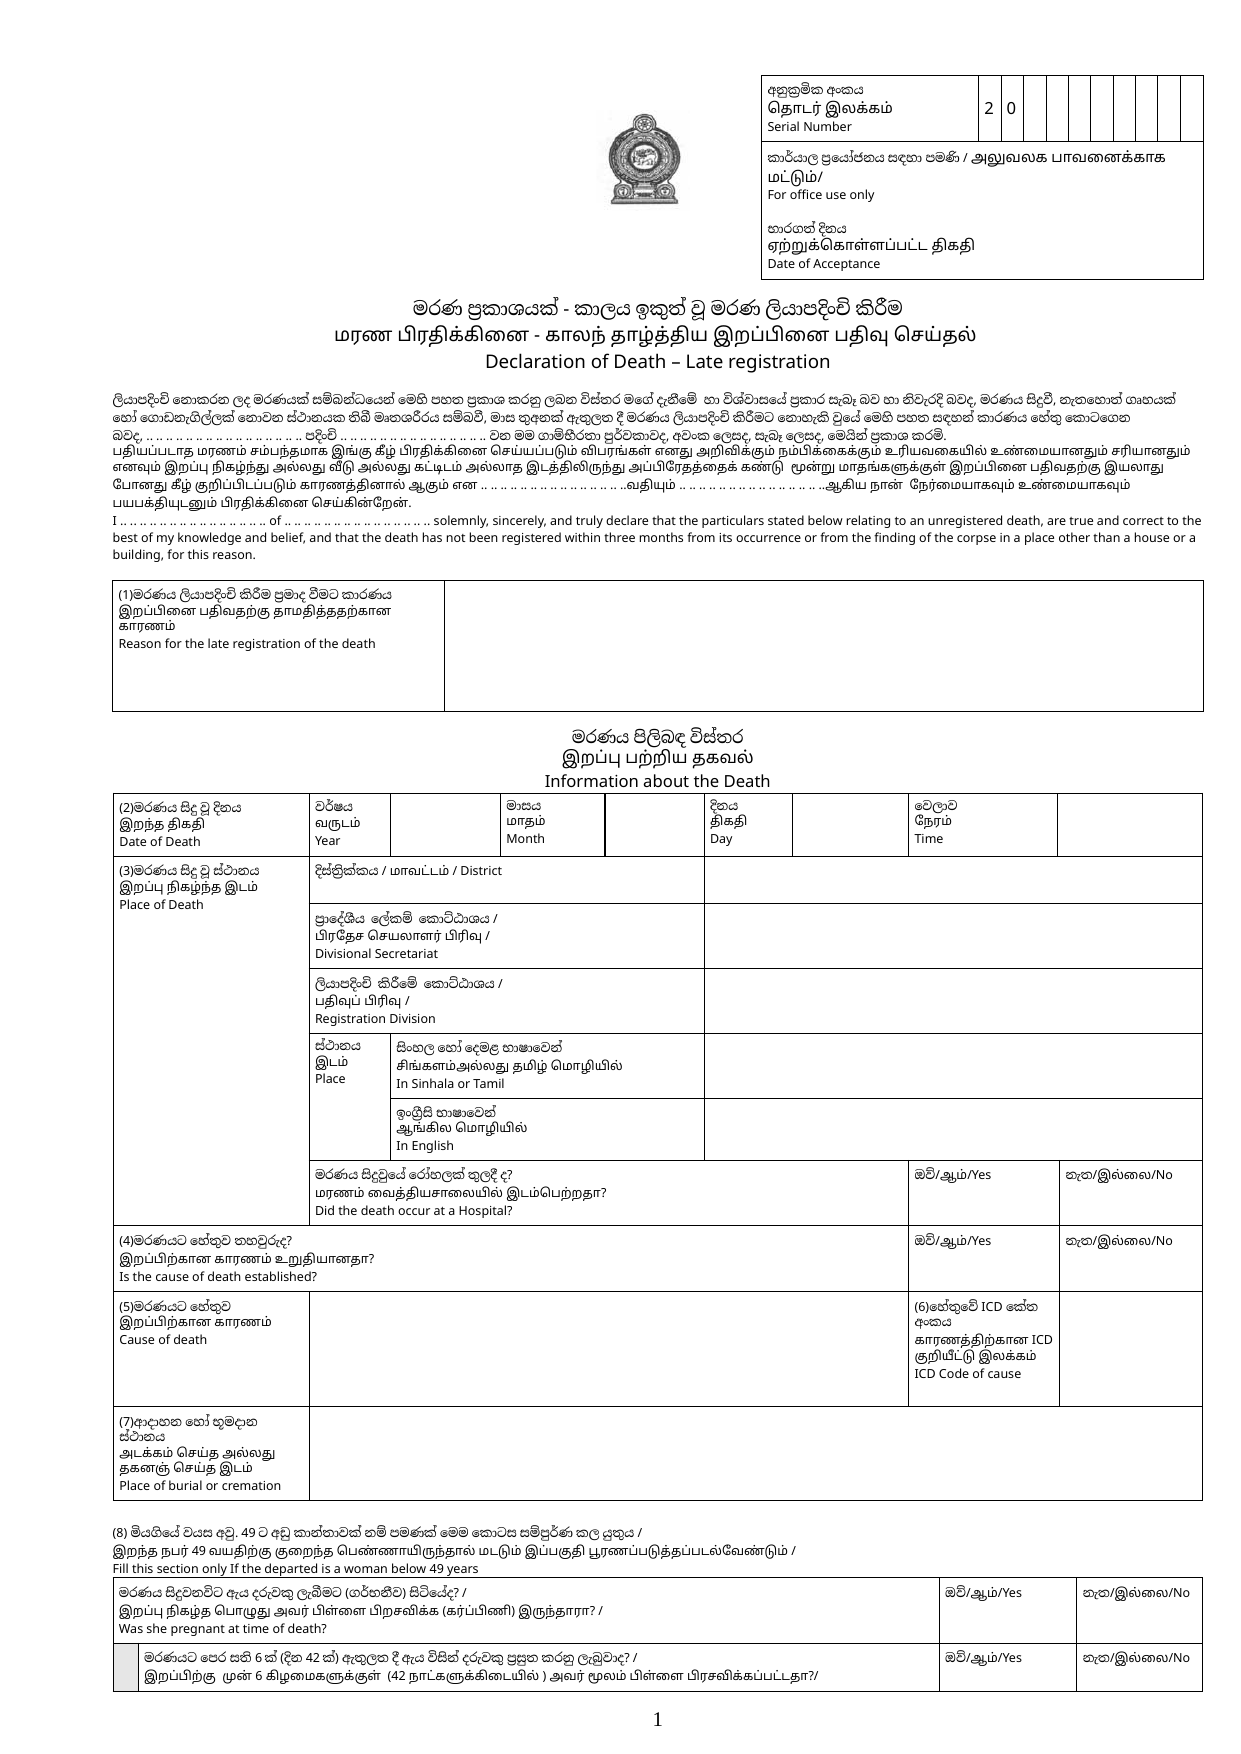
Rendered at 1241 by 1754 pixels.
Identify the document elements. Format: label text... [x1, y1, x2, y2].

table_cell [705, 857, 1202, 903]
table_cell මරණය සිදුවුයේ රෝහලක් තුලදී ද? மரணம் வைத்தியசாலையில் இடம்பெற்றதா? Did the death occur at a Hospital? [310, 1161, 908, 1225]
table_cell නැත/இல்லை/No [1060, 1161, 1202, 1225]
table_cell [705, 1034, 1202, 1097]
text මරණ ප්‍රකාශයක් - කාලය ඉකුත් වූ මරණ ලියාපදිංචි කිරීම [112, 296, 1203, 321]
table_cell කාර්යාල ප්‍රයෝජනය සඳහා පමණි / அலுவலக பாவனைக்காக மட்டும்/ For office use only භාරගත් දිනය ஏற்றுக்கொள்ளப்பட்ட திகதி Date of Acceptance [762, 142, 1203, 278]
table_header (2)මරණය සිදු වූ දිනය இறந்த திகதி Date of Death [114, 794, 309, 856]
text Fill this section only If the departed is a woman below 49 years [112, 1560, 1203, 1577]
table_header 2 [979, 76, 1001, 141]
table_cell ඔව්/ஆம்/Yes [940, 1644, 1076, 1691]
table_header මාසය மாதம் Month [501, 794, 604, 856]
text Declaration of Death – Late registration [112, 348, 1203, 374]
table_cell ප්‍රාදේශීය ලේකම් කොට්ඨාශය / பிரதேச செயலாளர் பிரிவு / Divisional Secretariat [310, 904, 704, 968]
table_header අනුක්‍රමික අංකය தொடர் இலக்கம் Serial Number [762, 76, 978, 141]
table_header ඔව්/ஆம்/Yes [940, 1578, 1076, 1643]
table_cell (4)මරණයට හේතුව තහවුරුද? இறப்பிற்கான காரணம் உறுதியானதா? Is the cause of death established? [114, 1226, 908, 1291]
table_cell (7)ආදාහන හෝ භූමදාන ස්ථානය அடக்கம் செய்த அல்லது தகனஞ் செய்த இடம் Place of burial or cremation [114, 1407, 309, 1500]
table_header [606, 794, 704, 856]
table_header [793, 794, 908, 856]
table_header [1136, 76, 1157, 141]
table_cell ස්ථානය இடம் Place [310, 1034, 390, 1160]
text இறப்பு பற்றிய தகவல் [112, 749, 1203, 770]
text ලියාපදිංචි නොකරන ලද මරණයක් සම්බන්ධයෙන් මෙහි පහත ප්‍රකාශ කරනු ලබන විස්තර මගේ දැනීමේ හා විශ්වාසයේ ප්‍රකාර සැබෑ බව හා නිවැරදි බවද, මරණය සිදුවී, නැතහොත් ගෘහයක් හෝ ගොඩනැගිල්ලක් නොවන ස්ථානයක තිබී මෘතශරීරය සම්බවී, මාස තුඅනක් ඇතුලත දී මරණය ලියාපදිංචි කිරීමට නොහැකි වුයේ මෙහි පහත සඳහන් කාරණය හේතු කොටගෙන බවද, .. .. .. .. .. .. .. .. .. .. .. .. .. .. .. .. පදිංචි .. .. .. .. .. .. .. .. .. .. .. .. .. .. .. වන මම ගාම්භීරතා පුර්වකාවද, අවංක ලෙසද, සැබෑ ලෙසද, මෙයින් ප්‍රකාශ කරමි. [112, 391, 1203, 445]
text (8) මියගියේ වයස අවු. 49ට අඩු කාන්තාවක් නම් පමණක් මෙම කොටස සම්පුර්ණ කල යුතුය / [112, 1524, 1203, 1542]
table_cell නැත/இல்லை/No [1060, 1226, 1202, 1291]
text மரண பிரதிக்கினை - காலந் தாழ்த்திய இறப்பினை பதிவு செய்தல் [112, 321, 1203, 348]
table_cell සිංහල හෝ දෙමළ භාෂාවෙන් சிங்களம்அல்லது தமிழ் மொழியில் In Sinhala or Tamil [391, 1034, 704, 1097]
table_cell [310, 1292, 908, 1406]
table_header වෙලාව நேரம் Time [909, 794, 1057, 856]
picture [596, 110, 690, 211]
table_header (1)මරණය ලියාපදිංචි කිරීම ප්‍රමාද වීමට කාරණය இறப்பினை பதிவதற்கு தாமதித்ததற்கான காரணம் Reason for the late registration of the death [113, 581, 444, 711]
table_header [1058, 794, 1202, 856]
text I .. .. .. .. .. .. .. .. .. .. .. .. .. .. .. of .. .. .. .. .. .. .. .. .. .. .. .. .. .. .. solemnly, sincerely, and truly declare that the particulars stated below relating to an unregistered death, are true and correct to the best of my knowledge and belief, and that the death has not been registered within three months from its occurrence or from the finding of the corpse in a place other than a house or a building, for this reason. [112, 512, 1203, 563]
table_cell ලියාපදිංචි කිරීමේ කොට්ඨාශය / பதிவுப் பிரிவு / Registration Division [310, 969, 704, 1033]
table_cell [705, 969, 1202, 1033]
table_header නැත/இல்லை/No [1077, 1578, 1202, 1643]
table_cell (6)හේතුවේ ICD කේත අංකය காரணத்திற்கான ICD குறியீட்டு இலக்கம் ICD Code of cause [909, 1292, 1059, 1406]
table_header [445, 581, 1203, 711]
table_cell [310, 1407, 1202, 1500]
table_cell [1060, 1292, 1202, 1406]
table_header [1091, 76, 1113, 141]
table_cell දිස්ත්‍රික්කය / மாவட்டம் / District [310, 857, 704, 903]
table_header [331, 75, 761, 141]
table_cell ඔව්/ஆம்/Yes [909, 1161, 1059, 1225]
table_header [1158, 76, 1180, 141]
table_cell (3)මරණය සිදු වූ ස්ථානය இறப்பு நிகழ்ந்த இடம் Place of Death [114, 857, 309, 1225]
table_cell නැත/இல்லை/No [1077, 1644, 1202, 1691]
table_header [391, 794, 500, 856]
table_header [1181, 76, 1203, 141]
table_header වර්ෂය வருடம் Year [310, 794, 390, 856]
table_header මරණය සිදුවනවිට ඇය දරුවකු ලැබීමට (ගර්භනීව) සිටියේද? / இறப்பு நிகழ்த பொழுது அவர் பிள்ளை பிறசவிக்க (கர்ப்பிணி) இருந்தாரா? / Was she pregnant at time of death? [114, 1578, 939, 1643]
table_header දිනය திகதி Day [705, 794, 792, 856]
table_header [1024, 76, 1046, 141]
table_cell [114, 1644, 138, 1691]
table_cell (5)මරණයට හේතුව இறப்பிற்கான காரணம் Cause of death [114, 1292, 309, 1406]
text இறந்த நபர் 49வயதிற்கு குறைந்த பெண்ணாயிருந்தால் மடடும் இப்பகுதி பூரணப்படுத்தப்படல்வேண்டும் / [112, 1542, 1203, 1560]
text பதியப்படாத மரணம் சம்பந்தமாக இங்கு கீழ் பிரதிக்கினை செய்யப்படும் விபரங்கள் எனது அறிவிக்கும் நம்பிக்கைக்கும் உரியவகையில் உண்மையானதும் சரியானதும் எனவும் இறப்பு நிகழ்ந்து அல்லது வீடு அல்லது கட்டிடம் அல்லாத இடத்திலிருந்து அப்பிரேதத்தைக் கண்டு மூன்று மாதங்களுக்குள் இறப்பினை பதிவதற்கு இயலாது போனது கீழ் குறிப்பிடப்படும் காரணத்தினால் ஆகும் என .. .. .. .. .. .. .. .. .. .. .. .. .. .. ..வதியும் .. .. .. .. .. .. .. .. .. .. .. .. .. .. ..ஆகிய நான் நேர்மையாகவும் உண்மையாகவும் பயபக்தியுடனும் பிரதிக்கினை செய்கின்றேன். [112, 445, 1203, 512]
table_cell [705, 904, 1202, 968]
text මරණය පිලිබඳ විස්තර [112, 728, 1203, 749]
text Information about the Death [112, 770, 1203, 792]
table_header [1114, 76, 1135, 141]
table_cell මරණයට පෙර සති 6ක් (දින 42ක්) ඇතුලත දී ඇය විසින් දරුවකු ප්‍රසුත කරනු ලැබුවාද? / இறப்பிற்கு முன் 6 கிழமைகளுக்குள் (42 நாட்களுக்கிடையில் ) அவர் மூலம் பிள்ளை பிரசவிக்கப்பட்டதா?/ [139, 1644, 939, 1691]
table_header [1047, 76, 1068, 141]
table_cell [331, 141, 761, 278]
table_cell ඔව්/ஆம்/Yes [909, 1226, 1059, 1291]
table_cell ඉංග්‍රීසි භාෂාවෙන් ஆங்கில மொழியில் In English [391, 1099, 704, 1160]
table_header [1069, 76, 1090, 141]
table_header 0 [1002, 76, 1023, 141]
table_cell [705, 1099, 1202, 1160]
